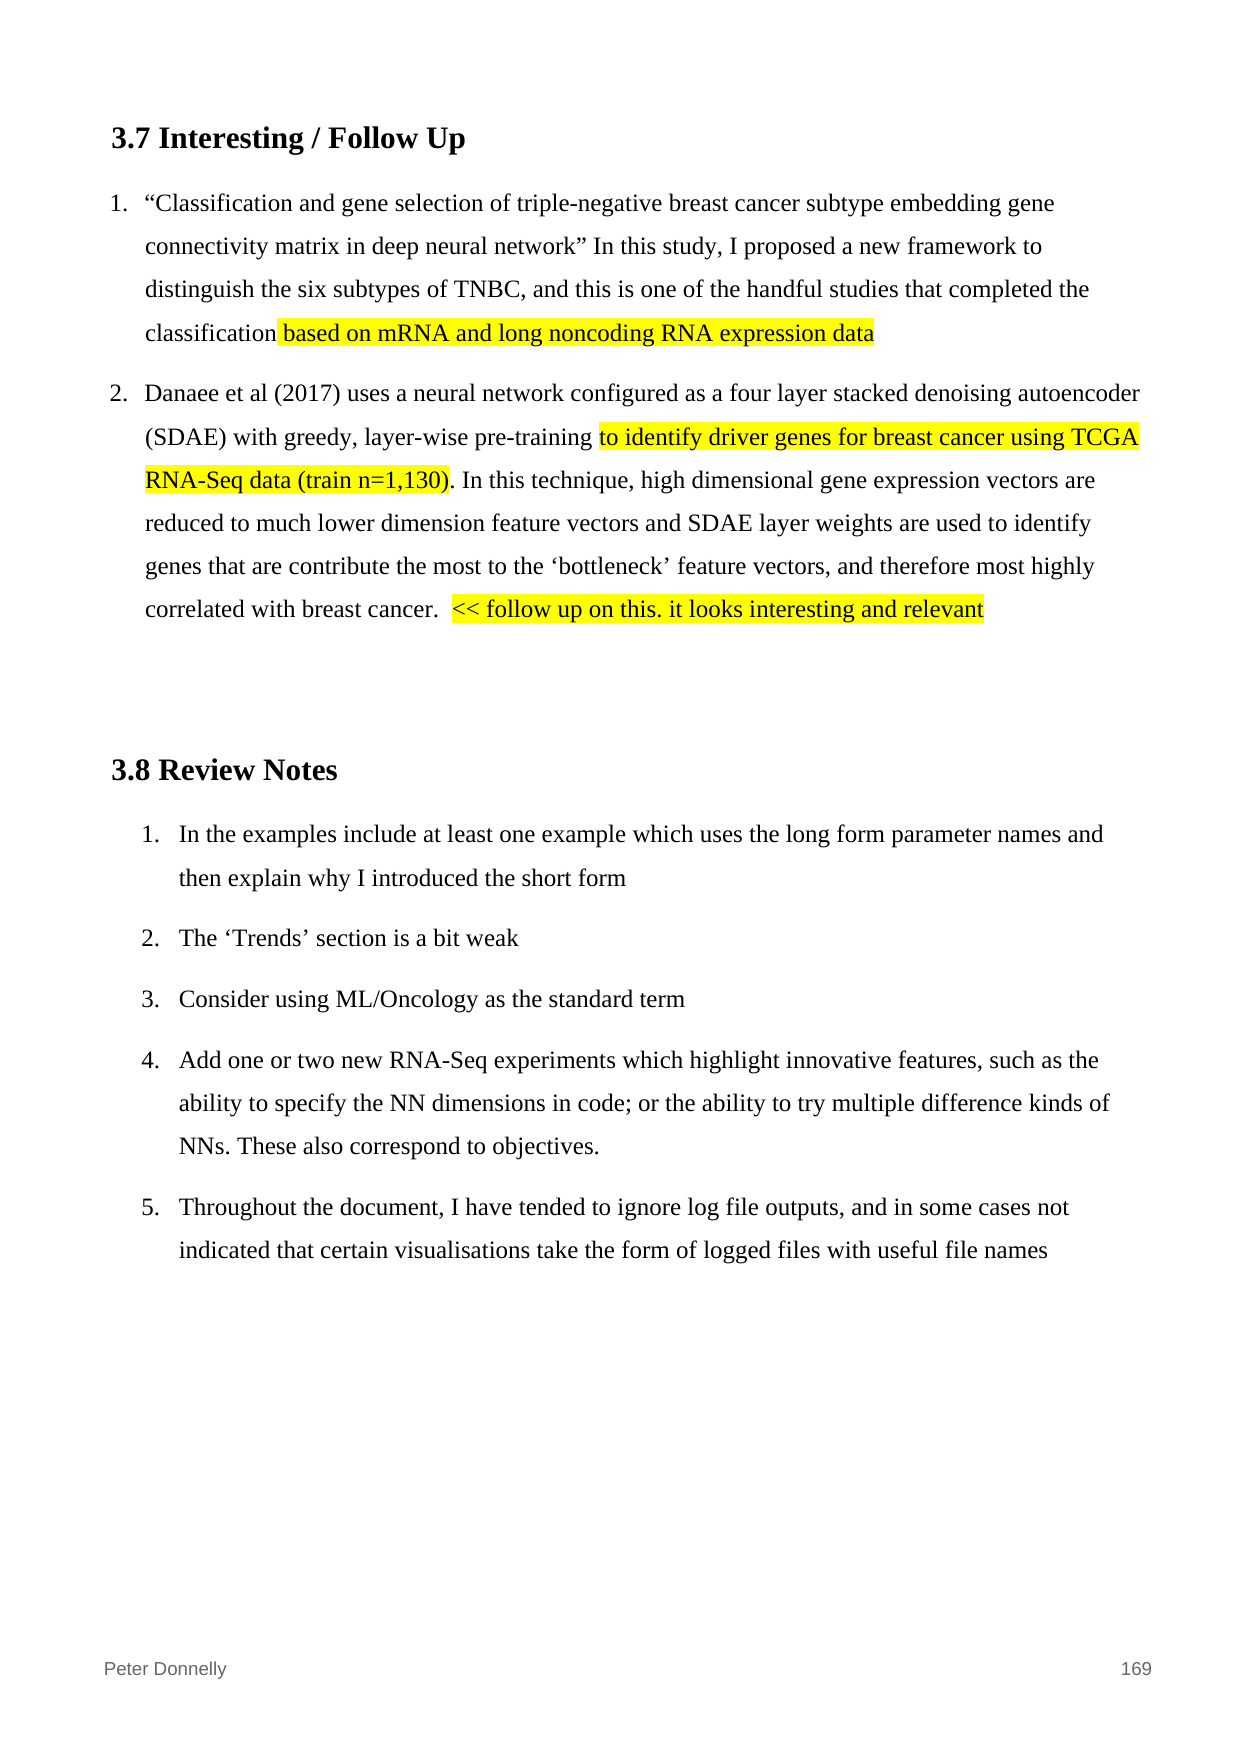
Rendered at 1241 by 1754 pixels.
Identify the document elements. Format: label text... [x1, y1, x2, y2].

list Throughout the document, I have tended to ignore log file outputs, and in some cases not indicated that certain visualisations take the form of logged files with useful file names [141, 1192, 1146, 1264]
list “Classification and gene selection of triple-negative breast cancer subtype embedding gene connectivity matrix in deep neural network” In this study, I proposed a new framework to distinguish the six subtypes of TNBC, and this is one of the handful studies that completed the classification based on mRNA and long noncoding RNA expression data [109, 188, 1146, 346]
list In the examples include at least one example which uses the long form parameter names and then explain why I introduced the short form [141, 819, 1146, 891]
subtitle Review Notes [103, 751, 1146, 787]
list Add one or two new RNA-Seq experiments which highlight innovative features, such as the ability to specify the NN dimensions in code; or the ability to try multiple difference kinds of NNs. These also correspond to objectives. [141, 1045, 1146, 1160]
list The ‘Trends’ section is a bit weak [141, 923, 1146, 952]
list Danaee et al (2017) uses a neural network configured as a four layer stacked denoising autoencoder (SDAE) with greedy, layer-wise pre-training to identify driver genes for breast cancer using TCGA RNA-Seq data (train n=1,130). In this technique, high dimensional gene expression vectors are reduced to much lower dimension feature vectors and SDAE layer weights are used to identify genes that are contribute the most to the ‘bottleneck’ feature vectors, and therefore most highly correlated with breast cancer. << follow up on this. it looks interesting and relevant [109, 378, 1146, 623]
list Consider using ML/Oncology as the standard term [141, 984, 1146, 1013]
subtitle Interesting / Follow Up [103, 120, 1146, 156]
